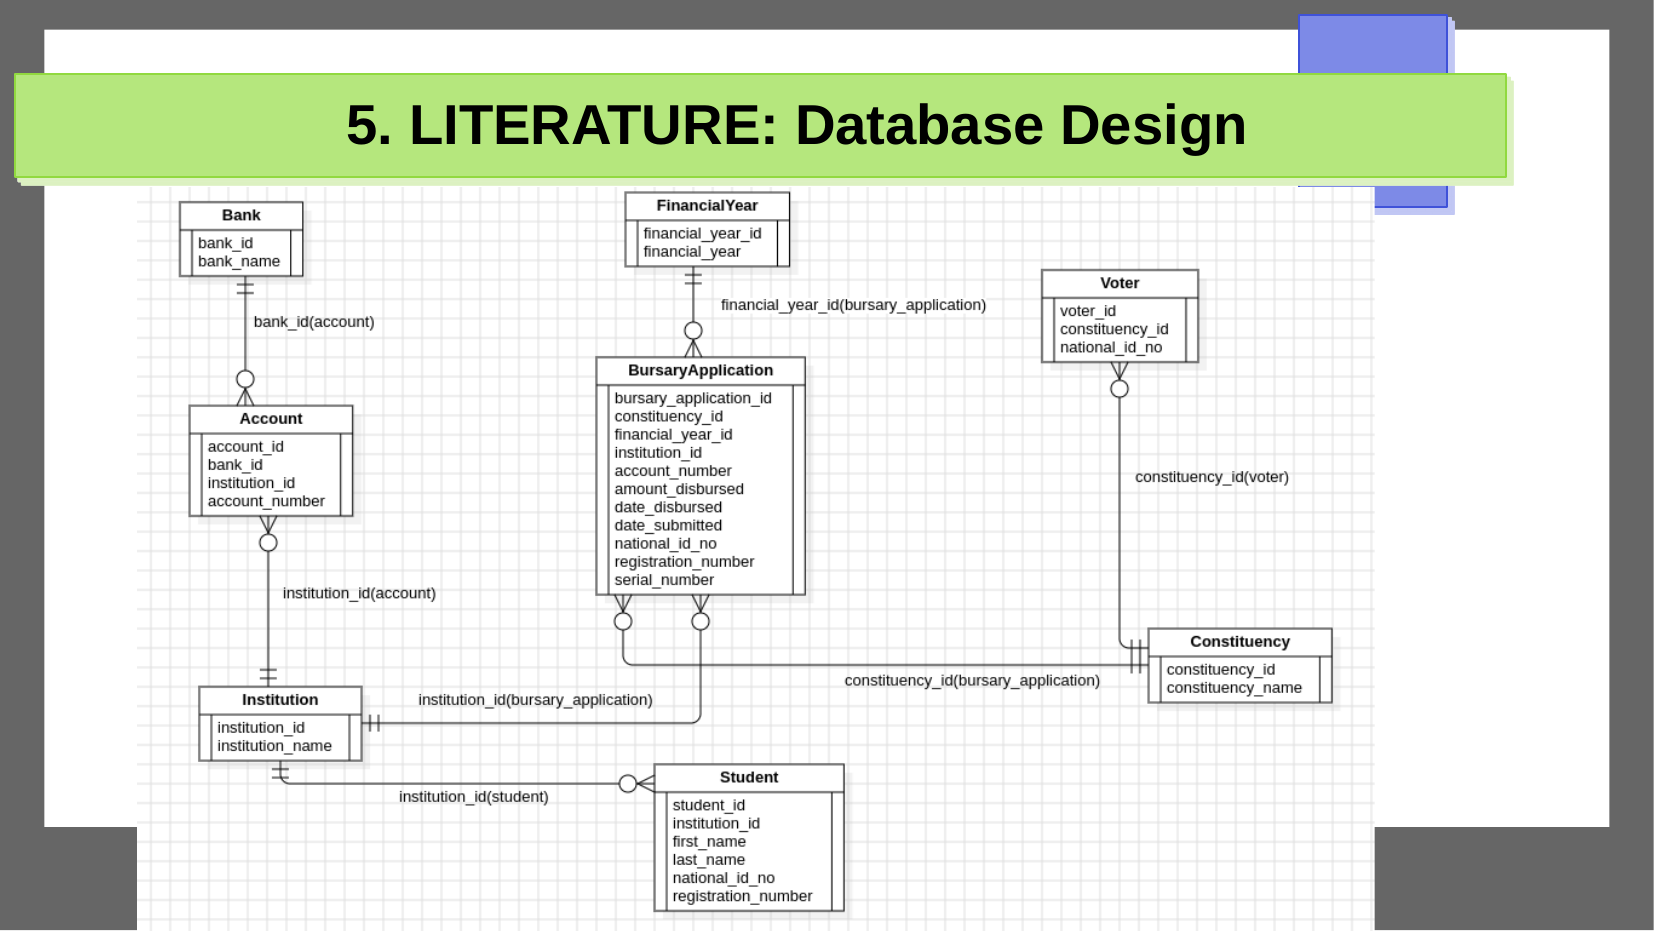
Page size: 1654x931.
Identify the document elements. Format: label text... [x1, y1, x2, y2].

picture [137, 187, 1375, 931]
title 5. LITERATURE: Database Design [88, 73, 1506, 178]
